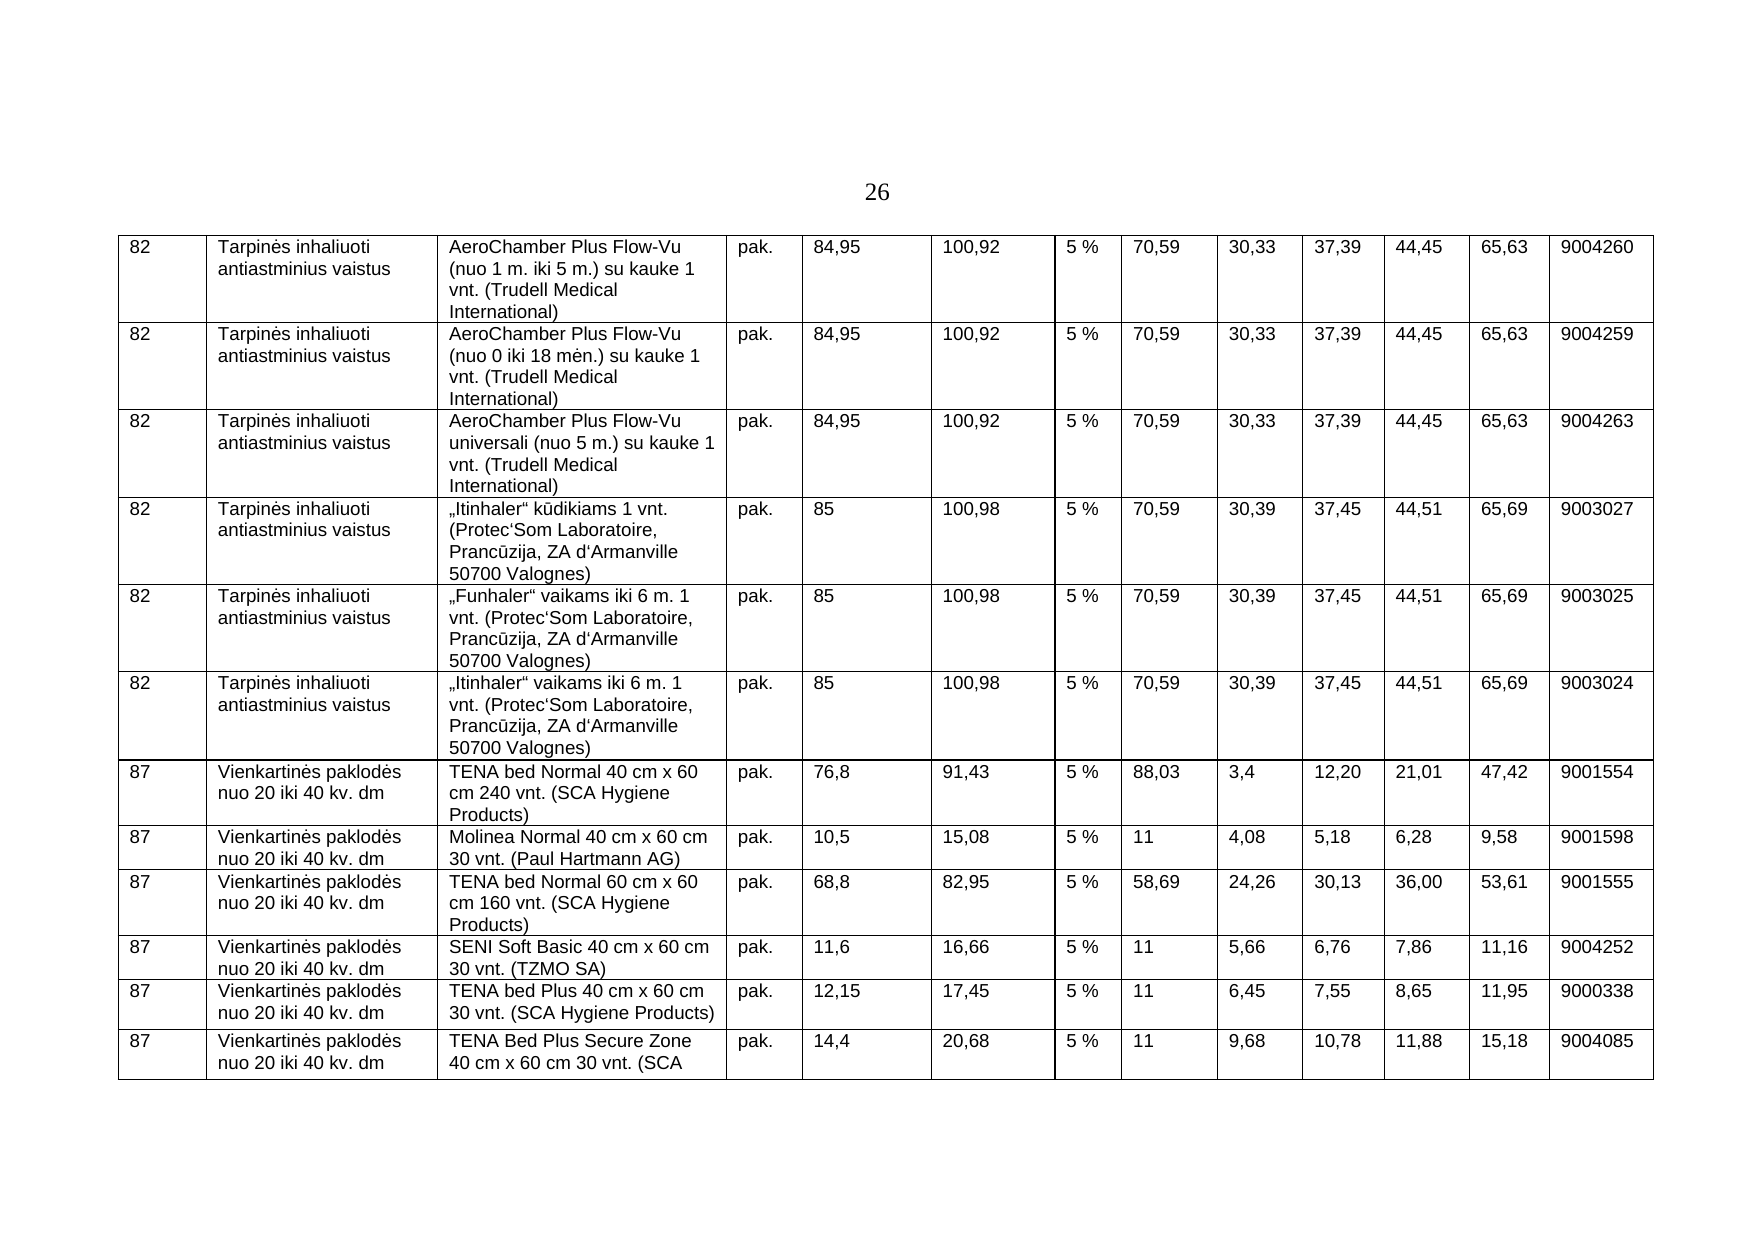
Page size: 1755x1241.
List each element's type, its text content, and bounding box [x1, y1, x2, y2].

table_cell 9004252 [1550, 936, 1653, 979]
table_cell 70,59 [1122, 323, 1217, 409]
table_cell 20,68 [932, 1030, 1054, 1079]
table_cell 30,33 [1218, 236, 1302, 322]
table_cell 9003025 [1550, 585, 1653, 671]
table_cell 44,45 [1385, 410, 1469, 497]
table_cell Tarpinės inhaliuoti antiastminius vaistus [207, 236, 437, 322]
table_cell 85 [803, 585, 931, 671]
table_cell 5 % [1056, 410, 1121, 497]
table_cell 82 [119, 323, 206, 409]
table_cell 87 [119, 1030, 206, 1079]
table_cell AeroChamber Plus Flow-Vu (nuo 1 m. iki 5 m.) su kauke 1 vnt. (Trudell Medical International) [438, 236, 726, 322]
table_cell 30,39 [1218, 498, 1302, 584]
table_cell pak. [727, 980, 802, 1029]
table_cell 11 [1122, 826, 1217, 869]
table_cell 9001555 [1550, 870, 1653, 935]
table_cell Vienkartinės paklodės nuo 20 iki 40 kv. dm [207, 870, 437, 935]
table_cell 9004085 [1550, 1030, 1653, 1079]
table_cell pak. [727, 236, 802, 322]
table_cell 82 [119, 498, 206, 584]
table_cell 30,39 [1218, 585, 1302, 671]
table_cell 100,98 [932, 672, 1054, 758]
table_cell Tarpinės inhaliuoti antiastminius vaistus [207, 323, 437, 409]
table_cell 11 [1122, 980, 1217, 1029]
table_cell 44,51 [1385, 672, 1469, 758]
table_cell 6,76 [1303, 936, 1384, 979]
table_cell 91,43 [932, 761, 1054, 825]
table_cell 16,66 [932, 936, 1054, 979]
table_cell pak. [727, 1030, 802, 1079]
table_cell 30,39 [1218, 672, 1302, 758]
table_cell 44,51 [1385, 585, 1469, 671]
table_cell 85 [803, 672, 931, 758]
table_cell 65,63 [1470, 323, 1549, 409]
table_cell 5 % [1056, 936, 1121, 979]
table_cell „Funhaler“ vaikams iki 6 m. 1 vnt. (Protec‘Som Laboratoire, Prancūzija, ZA d‘Armanville 50700 Valognes) [438, 585, 726, 671]
table_cell 84,95 [803, 236, 931, 322]
table_cell 5 % [1056, 498, 1121, 584]
table_cell 11,16 [1470, 936, 1549, 979]
table_cell 15,08 [932, 826, 1054, 869]
table_cell 9001598 [1550, 826, 1653, 869]
table_cell 24,26 [1218, 870, 1302, 935]
table_cell 82 [119, 410, 206, 497]
table_cell 44,45 [1385, 236, 1469, 322]
table_cell pak. [727, 936, 802, 979]
table_cell 87 [119, 936, 206, 979]
table_cell TENA bed Normal 60 cm x 60 cm 160 vnt. (SCA Hygiene Products) [438, 870, 726, 935]
table_cell 65,63 [1470, 236, 1549, 322]
table_cell 9003024 [1550, 672, 1653, 758]
table_cell 11,95 [1470, 980, 1549, 1029]
table_cell pak. [727, 826, 802, 869]
table_cell 84,95 [803, 410, 931, 497]
table_cell 5 % [1056, 585, 1121, 671]
table_cell 100,92 [932, 410, 1054, 497]
table_cell 7,55 [1303, 980, 1384, 1029]
table_cell 5 % [1056, 870, 1121, 935]
table_cell TENA bed Normal 40 cm x 60 cm 240 vnt. (SCA Hygiene Products) [438, 761, 726, 825]
table_cell 100,92 [932, 236, 1054, 322]
table_cell 21,01 [1385, 761, 1469, 825]
table_cell 9,68 [1218, 1030, 1302, 1079]
table_cell TENA bed Plus 40 cm x 60 cm 30 vnt. (SCA Hygiene Products) [438, 980, 726, 1029]
table_cell 5 % [1056, 323, 1121, 409]
table_cell 37,45 [1303, 585, 1384, 671]
table_cell Vienkartinės paklodės nuo 20 iki 40 kv. dm [207, 1030, 437, 1079]
table_cell 70,59 [1122, 410, 1217, 497]
table_cell 5 % [1056, 761, 1121, 825]
table_cell 70,59 [1122, 498, 1217, 584]
table_cell 5 % [1056, 672, 1121, 758]
table_cell 5 % [1056, 236, 1121, 322]
table_cell 100,92 [932, 323, 1054, 409]
table_cell pak. [727, 410, 802, 497]
table_cell 47,42 [1470, 761, 1549, 825]
table_cell Tarpinės inhaliuoti antiastminius vaistus [207, 498, 437, 584]
table_cell 30,33 [1218, 410, 1302, 497]
table_cell pak. [727, 761, 802, 825]
table_cell 8,65 [1385, 980, 1469, 1029]
table_cell 9004259 [1550, 323, 1653, 409]
table_cell 68,8 [803, 870, 931, 935]
table_cell „Itinhaler“ kūdikiams 1 vnt. (Protec‘Som Laboratoire, Prancūzija, ZA d‘Armanville 50700 Valognes) [438, 498, 726, 584]
table_cell 37,39 [1303, 323, 1384, 409]
table_cell 82 [119, 236, 206, 322]
table_cell Tarpinės inhaliuoti antiastminius vaistus [207, 410, 437, 497]
table_cell Vienkartinės paklodės nuo 20 iki 40 kv. dm [207, 980, 437, 1029]
table_cell „Itinhaler“ vaikams iki 6 m. 1 vnt. (Protec‘Som Laboratoire, Prancūzija, ZA d‘Armanville 50700 Valognes) [438, 672, 726, 758]
table_cell 82 [119, 672, 206, 758]
table_cell 87 [119, 761, 206, 825]
table_cell 36,00 [1385, 870, 1469, 935]
table_cell 3,4 [1218, 761, 1302, 825]
table_cell 10,5 [803, 826, 931, 869]
table_cell 11 [1122, 936, 1217, 979]
table_cell Vienkartinės paklodės nuo 20 iki 40 kv. dm [207, 826, 437, 869]
table_cell 17,45 [932, 980, 1054, 1029]
table_cell 11,88 [1385, 1030, 1469, 1079]
table_cell 9004260 [1550, 236, 1653, 322]
table_cell 12,20 [1303, 761, 1384, 825]
table_cell 5,18 [1303, 826, 1384, 869]
table_cell 100,98 [932, 498, 1054, 584]
table_cell 9000338 [1550, 980, 1653, 1029]
table_cell 5 % [1056, 980, 1121, 1029]
table_cell pak. [727, 323, 802, 409]
table_cell 4,08 [1218, 826, 1302, 869]
table_cell Tarpinės inhaliuoti antiastminius vaistus [207, 585, 437, 671]
table_cell 82 [119, 585, 206, 671]
table_cell 70,59 [1122, 236, 1217, 322]
table_cell 37,45 [1303, 672, 1384, 758]
table_cell 88,03 [1122, 761, 1217, 825]
table_cell 44,45 [1385, 323, 1469, 409]
table_cell 84,95 [803, 323, 931, 409]
table_cell AeroChamber Plus Flow-Vu universali (nuo 5 m.) su kauke 1 vnt. (Trudell Medical International) [438, 410, 726, 497]
table_cell 15,18 [1470, 1030, 1549, 1079]
table_cell 30,13 [1303, 870, 1384, 935]
table_cell 6,45 [1218, 980, 1302, 1029]
table_cell SENI Soft Basic 40 cm x 60 cm 30 vnt. (TZMO SA) [438, 936, 726, 979]
table_cell pak. [727, 585, 802, 671]
table_cell Tarpinės inhaliuoti antiastminius vaistus [207, 672, 437, 758]
table_cell 14,4 [803, 1030, 931, 1079]
table_cell pak. [727, 498, 802, 584]
table_cell 12,15 [803, 980, 931, 1029]
table_cell 6,28 [1385, 826, 1469, 869]
table_cell 70,59 [1122, 585, 1217, 671]
table_cell 11 [1122, 1030, 1217, 1079]
table_cell 10,78 [1303, 1030, 1384, 1079]
table_cell Vienkartinės paklodės nuo 20 iki 40 kv. dm [207, 761, 437, 825]
table_cell 9,58 [1470, 826, 1549, 869]
table_cell 82,95 [932, 870, 1054, 935]
table_cell 70,59 [1122, 672, 1217, 758]
table_cell 65,63 [1470, 410, 1549, 497]
table_cell 44,51 [1385, 498, 1469, 584]
table_cell 58,69 [1122, 870, 1217, 935]
table_cell 5 % [1056, 1030, 1121, 1079]
table_cell 9001554 [1550, 761, 1653, 825]
table_cell pak. [727, 672, 802, 758]
table_cell 65,69 [1470, 498, 1549, 584]
table_cell 87 [119, 980, 206, 1029]
table_cell 87 [119, 826, 206, 869]
table_cell 37,39 [1303, 410, 1384, 497]
table_cell 11,6 [803, 936, 931, 979]
table_cell 9003027 [1550, 498, 1653, 584]
table_cell 37,39 [1303, 236, 1384, 322]
table_cell Vienkartinės paklodės nuo 20 iki 40 kv. dm [207, 936, 437, 979]
table_cell 65,69 [1470, 585, 1549, 671]
table_cell AeroChamber Plus Flow-Vu (nuo 0 iki 18 mėn.) su kauke 1 vnt. (Trudell Medical International) [438, 323, 726, 409]
table_cell TENA Bed Plus Secure Zone 40 cm x 60 cm 30 vnt. (SCA [438, 1030, 726, 1079]
table_cell 7,86 [1385, 936, 1469, 979]
table_cell 87 [119, 870, 206, 935]
table_cell 100,98 [932, 585, 1054, 671]
table_cell 9004263 [1550, 410, 1653, 497]
table_cell 37,45 [1303, 498, 1384, 584]
table_cell Molinea Normal 40 cm x 60 cm 30 vnt. (Paul Hartmann AG) [438, 826, 726, 869]
table_cell 76,8 [803, 761, 931, 825]
table_cell pak. [727, 870, 802, 935]
table_cell 53,61 [1470, 870, 1549, 935]
table_cell 85 [803, 498, 931, 584]
table_cell 5 % [1056, 826, 1121, 869]
table_cell 65,69 [1470, 672, 1549, 758]
table_cell 30,33 [1218, 323, 1302, 409]
table_cell 5,66 [1218, 936, 1302, 979]
